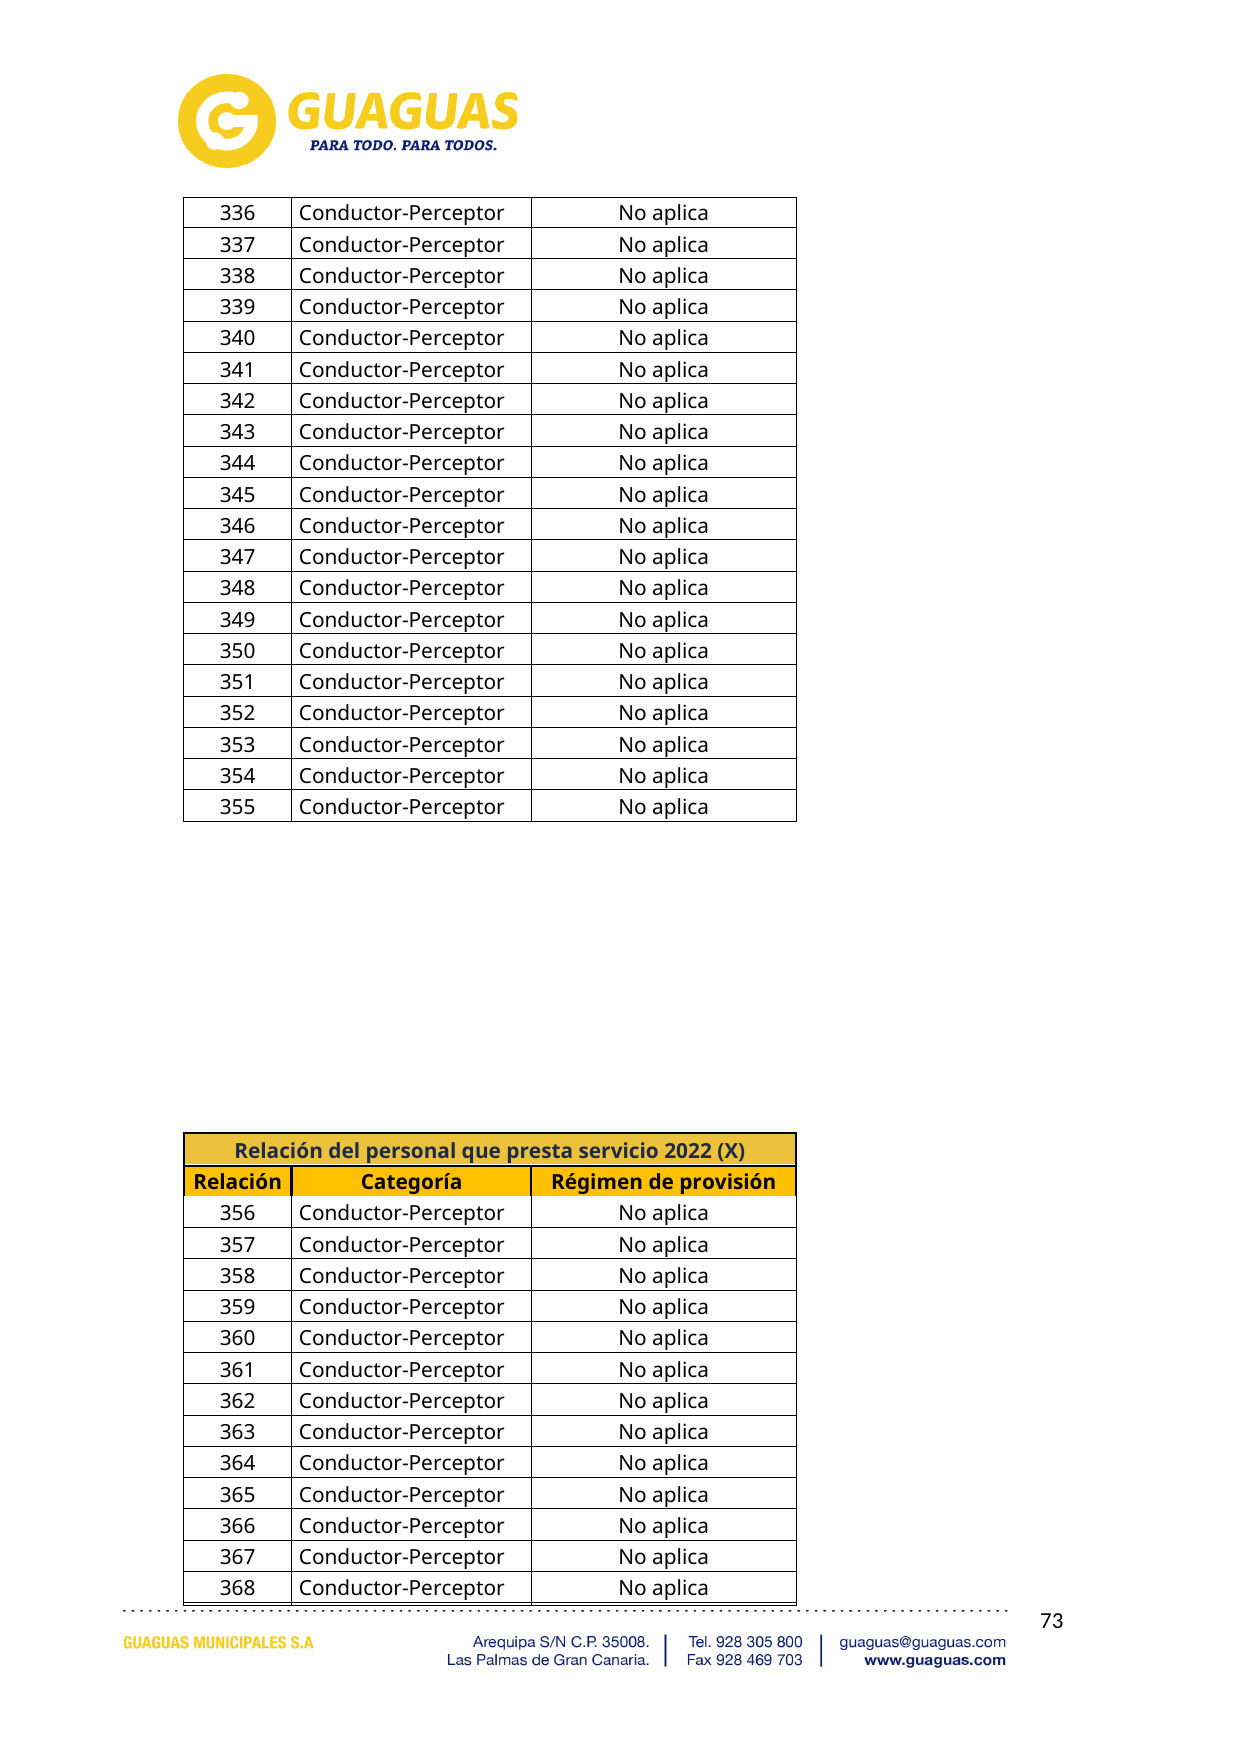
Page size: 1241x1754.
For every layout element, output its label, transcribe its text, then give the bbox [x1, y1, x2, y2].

table_cell No aplica [532, 1353, 796, 1383]
table_cell Conductor-Perceptor [292, 1353, 531, 1383]
table_cell No aplica [532, 384, 796, 414]
table_cell 340 [184, 322, 291, 352]
table_cell Conductor-Perceptor [292, 478, 531, 508]
table_cell No aplica [532, 198, 796, 227]
table_cell Conductor-Perceptor [292, 1447, 531, 1477]
table_cell Conductor-Perceptor [292, 665, 531, 696]
table_cell No aplica [532, 415, 796, 446]
table_cell 352 [184, 697, 291, 727]
table_cell 367 [184, 1541, 291, 1571]
table_cell No aplica [532, 572, 796, 602]
table_cell No aplica [532, 728, 796, 758]
table_cell No aplica [532, 1416, 796, 1446]
table_cell Conductor-Perceptor [292, 1228, 531, 1258]
table_cell 348 [184, 572, 291, 602]
table_cell No aplica [532, 1259, 796, 1289]
table_cell 358 [184, 1259, 291, 1289]
table_cell No aplica [532, 790, 796, 821]
table_cell Relación [185, 1167, 290, 1196]
table_cell 362 [184, 1384, 291, 1414]
table_cell 344 [184, 447, 291, 477]
table_cell No aplica [532, 1291, 796, 1321]
table_cell 359 [184, 1291, 291, 1321]
table_cell Régimen de provisión [532, 1167, 795, 1196]
table_cell Conductor-Perceptor [292, 790, 531, 821]
table_cell 347 [184, 540, 291, 571]
table_cell Conductor-Perceptor [292, 759, 531, 789]
table_cell No aplica [532, 478, 796, 508]
table_cell No aplica [532, 1478, 796, 1508]
table_cell 337 [184, 228, 291, 258]
table_cell Categoría [293, 1167, 530, 1196]
table_cell No aplica [532, 1196, 796, 1227]
table_cell No aplica [532, 290, 796, 321]
table_cell 342 [184, 384, 291, 414]
table_cell 343 [184, 415, 291, 446]
table_cell 349 [184, 603, 291, 633]
table_cell No aplica [532, 1572, 796, 1602]
table_cell Conductor-Perceptor [292, 572, 531, 602]
table_cell 355 [184, 790, 291, 821]
table_cell 350 [184, 634, 291, 664]
table_cell No aplica [532, 228, 796, 258]
table_cell 354 [184, 759, 291, 789]
table_cell 345 [184, 478, 291, 508]
table_cell No aplica [532, 1541, 796, 1571]
table_cell No aplica [532, 259, 796, 289]
table_cell Conductor-Perceptor [292, 1322, 531, 1352]
table_cell 341 [184, 353, 291, 383]
table_cell Conductor-Perceptor [292, 447, 531, 477]
table_cell 357 [184, 1228, 291, 1258]
table_cell No aplica [532, 353, 796, 383]
table_cell No aplica [532, 603, 796, 633]
table_cell 363 [184, 1416, 291, 1446]
table_cell Conductor-Perceptor [292, 1416, 531, 1446]
table_cell Conductor-Perceptor [292, 634, 531, 664]
table_cell 339 [184, 290, 291, 321]
table_cell Conductor-Perceptor [292, 290, 531, 321]
table_cell Conductor-Perceptor [292, 353, 531, 383]
table_cell 338 [184, 259, 291, 289]
table_cell Conductor-Perceptor [292, 509, 531, 539]
table_cell 351 [184, 665, 291, 696]
table_cell No aplica [532, 665, 796, 696]
table_cell Conductor-Perceptor [292, 1541, 531, 1571]
table_cell Conductor-Perceptor [292, 1509, 531, 1539]
table_cell Conductor-Perceptor [292, 1572, 531, 1602]
table_cell No aplica [532, 1322, 796, 1352]
table_cell 360 [184, 1322, 291, 1352]
table_cell Conductor-Perceptor [292, 322, 531, 352]
table_cell No aplica [532, 1509, 796, 1539]
table_cell No aplica [532, 1228, 796, 1258]
table_cell 364 [184, 1447, 291, 1477]
table_cell 366 [184, 1509, 291, 1539]
table_cell No aplica [532, 447, 796, 477]
table_cell Conductor-Perceptor [292, 1259, 531, 1289]
table_cell No aplica [532, 1384, 796, 1414]
table_cell 346 [184, 509, 291, 539]
table_cell No aplica [532, 509, 796, 539]
table_cell Conductor-Perceptor [292, 384, 531, 414]
table_cell No aplica [532, 634, 796, 664]
table_cell Conductor-Perceptor [292, 259, 531, 289]
table_cell Conductor-Perceptor [292, 697, 531, 727]
table_cell Conductor-Perceptor [292, 1478, 531, 1508]
table_cell Conductor-Perceptor [292, 540, 531, 571]
table_cell No aplica [532, 540, 796, 571]
table_cell Conductor-Perceptor [292, 415, 531, 446]
table_cell Conductor-Perceptor [292, 603, 531, 633]
table_cell Conductor-Perceptor [292, 198, 531, 227]
table_cell No aplica [532, 759, 796, 789]
table_cell Conductor-Perceptor [292, 228, 531, 258]
table_cell 353 [184, 728, 291, 758]
table_cell 368 [184, 1572, 291, 1602]
table_cell 361 [184, 1353, 291, 1383]
table_cell Conductor-Perceptor [292, 728, 531, 758]
table_cell Conductor-Perceptor [292, 1291, 531, 1321]
table_cell No aplica [532, 697, 796, 727]
table_cell Conductor-Perceptor [292, 1196, 531, 1227]
table_cell 356 [184, 1196, 291, 1227]
table_cell No aplica [532, 1447, 796, 1477]
table_cell 336 [184, 198, 291, 227]
table_cell Conductor-Perceptor [292, 1384, 531, 1414]
table_cell 365 [184, 1478, 291, 1508]
table_cell No aplica [532, 322, 796, 352]
table_header Relación del personal que presta servicio 2022 (X) [185, 1134, 795, 1164]
